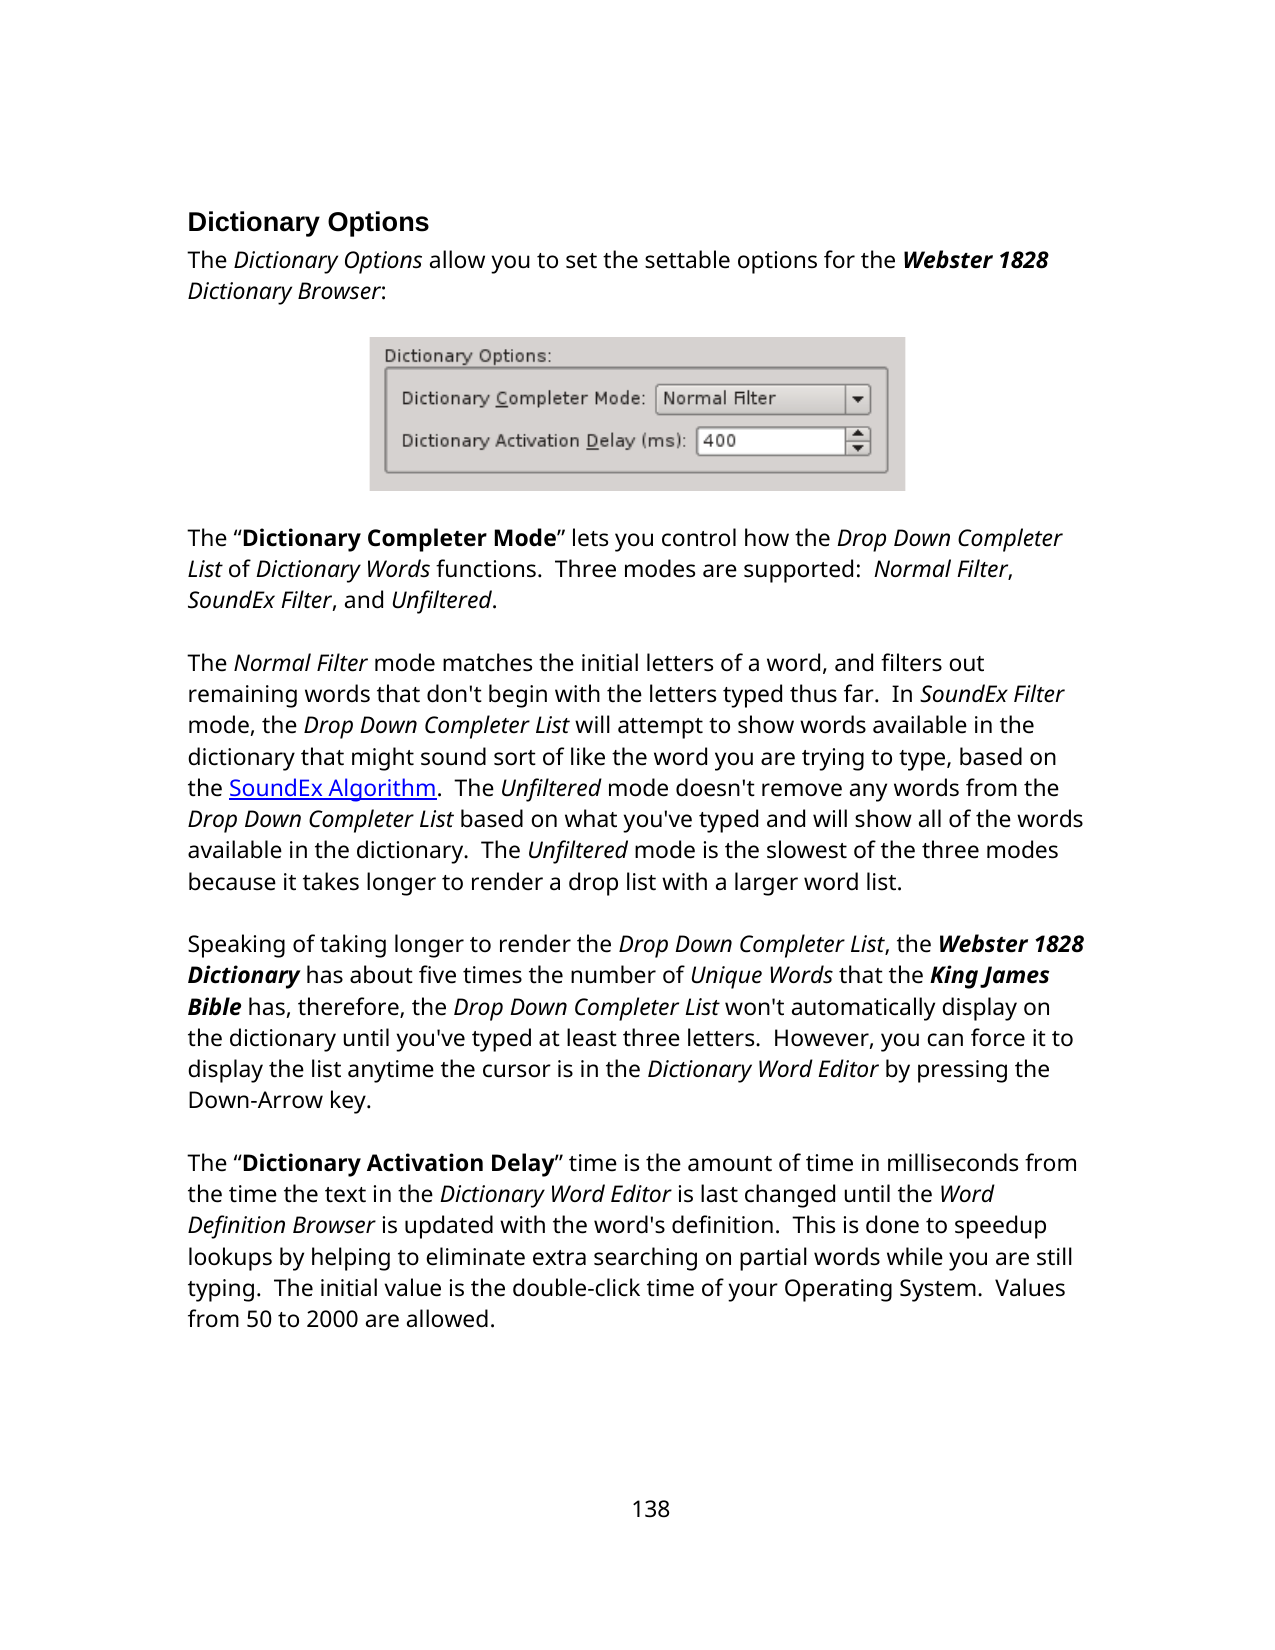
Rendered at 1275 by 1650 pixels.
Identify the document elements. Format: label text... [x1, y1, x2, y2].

picture [369, 337, 906, 491]
text The Dictionary Options allow you to set the settable options for the Webster 1828 Dictionary Browser: [187, 244, 1087, 306]
text The “Dictionary Activation Delay” time is the amount of time in milliseconds from the time the text in the Dictionary Word Editor is last changed until the Word Definition Browser is updated with the word's definition. This is done to speedup lookups by helping to eliminate extra searching on partial words while you are still typing. The initial value is the double-click time of your Operating System. Values from 50 to 2000 are allowed. [187, 1147, 1087, 1334]
text The Normal Filter mode matches the initial letters of a word, and filters out remaining words that don't begin with the letters typed thus far. In SoundEx Filter mode, the Drop Down Completer List will attempt to show words available in the dictionary that might sound sort of like the word you are trying to type, based on the SoundEx Algorithm. The Unfiltered mode doesn't remove any words from the Drop Down Completer List based on what you've typed and will show all of the words available in the dictionary. The Unfiltered mode is the slowest of the three modes because it takes longer to render a drop list with a larger word list. [187, 647, 1087, 897]
text The “Dictionary Completer Mode” lets you control how the Drop Down Completer List of Dictionary Words functions. Three modes are supported: Normal Filter, SoundEx Filter, and Unfiltered. [187, 522, 1087, 616]
text Speaking of taking longer to render the Drop Down Completer List, the Webster 1828 Dictionary has about five times the number of Unique Words that the King James Bible has, therefore, the Drop Down Completer List won't automatically display on the dictionary until you've typed at least three letters. However, you can force it to display the list anytime the cursor is in the Dictionary Word Editor by pressing the Down-Arrow key. [187, 928, 1087, 1116]
subtitle Dictionary Options [187, 206, 1087, 237]
